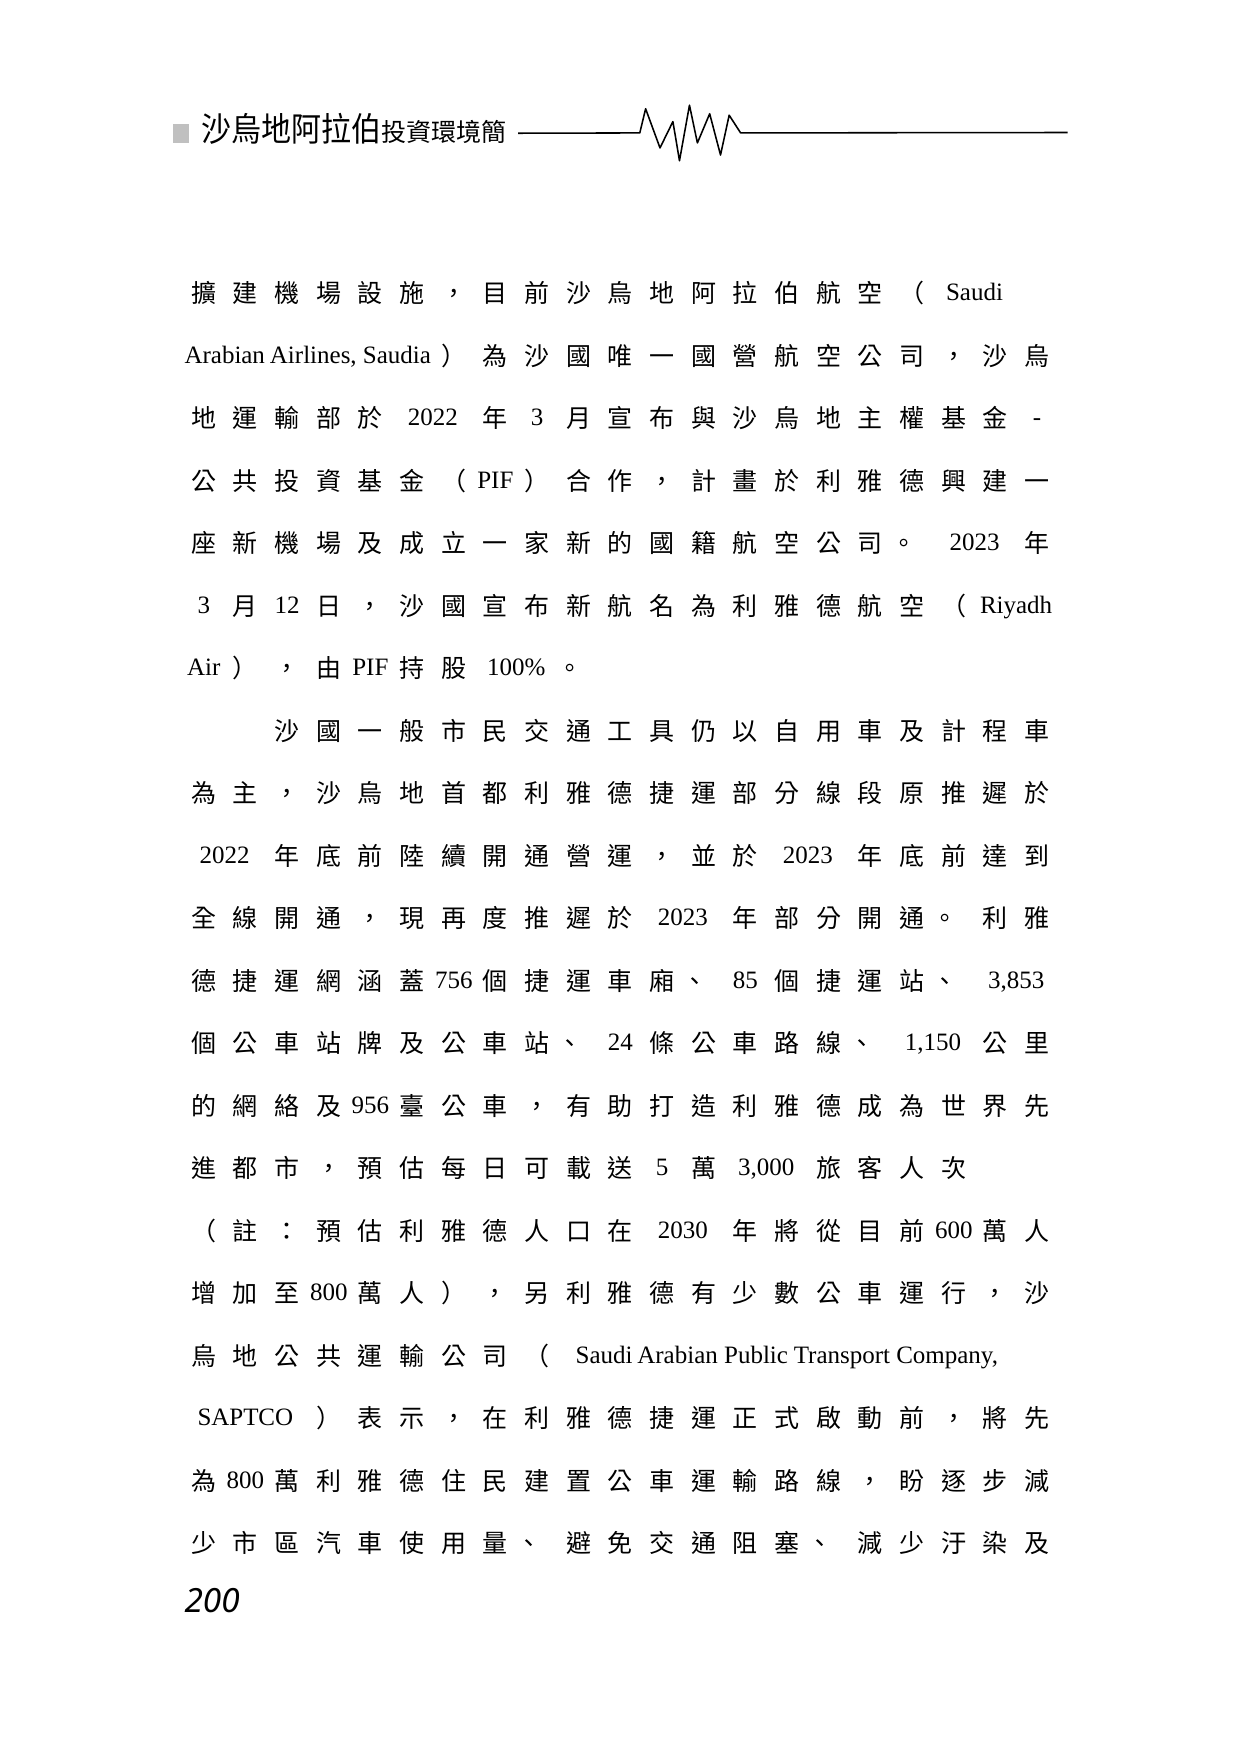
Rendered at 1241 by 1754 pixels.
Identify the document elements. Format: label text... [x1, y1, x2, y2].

text 擴建機場設施，目前沙烏地阿拉伯航空（Saudi Arabian Airlines, Saudia）為沙國唯一國營航空公司，沙烏地運輸部於2022年3月宣布與沙烏地主權基金-公共投資基金（PIF）合作，計畫於利雅德興建一座新機場及成立一家新的國籍航空公司。2023年3月12日，沙國宣布新航名為利雅德航空（Riyadh Air），由PIF持股100%。 [183, 250, 1058, 688]
text 沙國一般市民交通工具仍以自用車及計程車為主，沙烏地首都利雅德捷運部分線段原推遲於2022年底前陸續開通營運，並於2023年底前達到全線開通，現再度推遲於2023年部分開通。利雅德捷運網涵蓋756個捷運車廂、85個捷運站、3,853個公車站牌及公車站、24條公車路線、1,150公里的網絡及956臺公車，有助打造利雅德成為世界先進都市，預估每日可載送5萬3,000旅客人次（註：預估利雅德人口在2030年將從目前600萬人增加至800萬人），另利雅德有少數公車運行，沙烏地公共運輸公司（Saudi Arabian Public Transport Company, SAPTCO）表示，在利雅德捷運正式啟動前，將先為800萬利雅德住民建置公車運輸路線，盼逐步減少市區汽車使用量、避免交通阻塞、減少汙染及 [183, 688, 1058, 1563]
